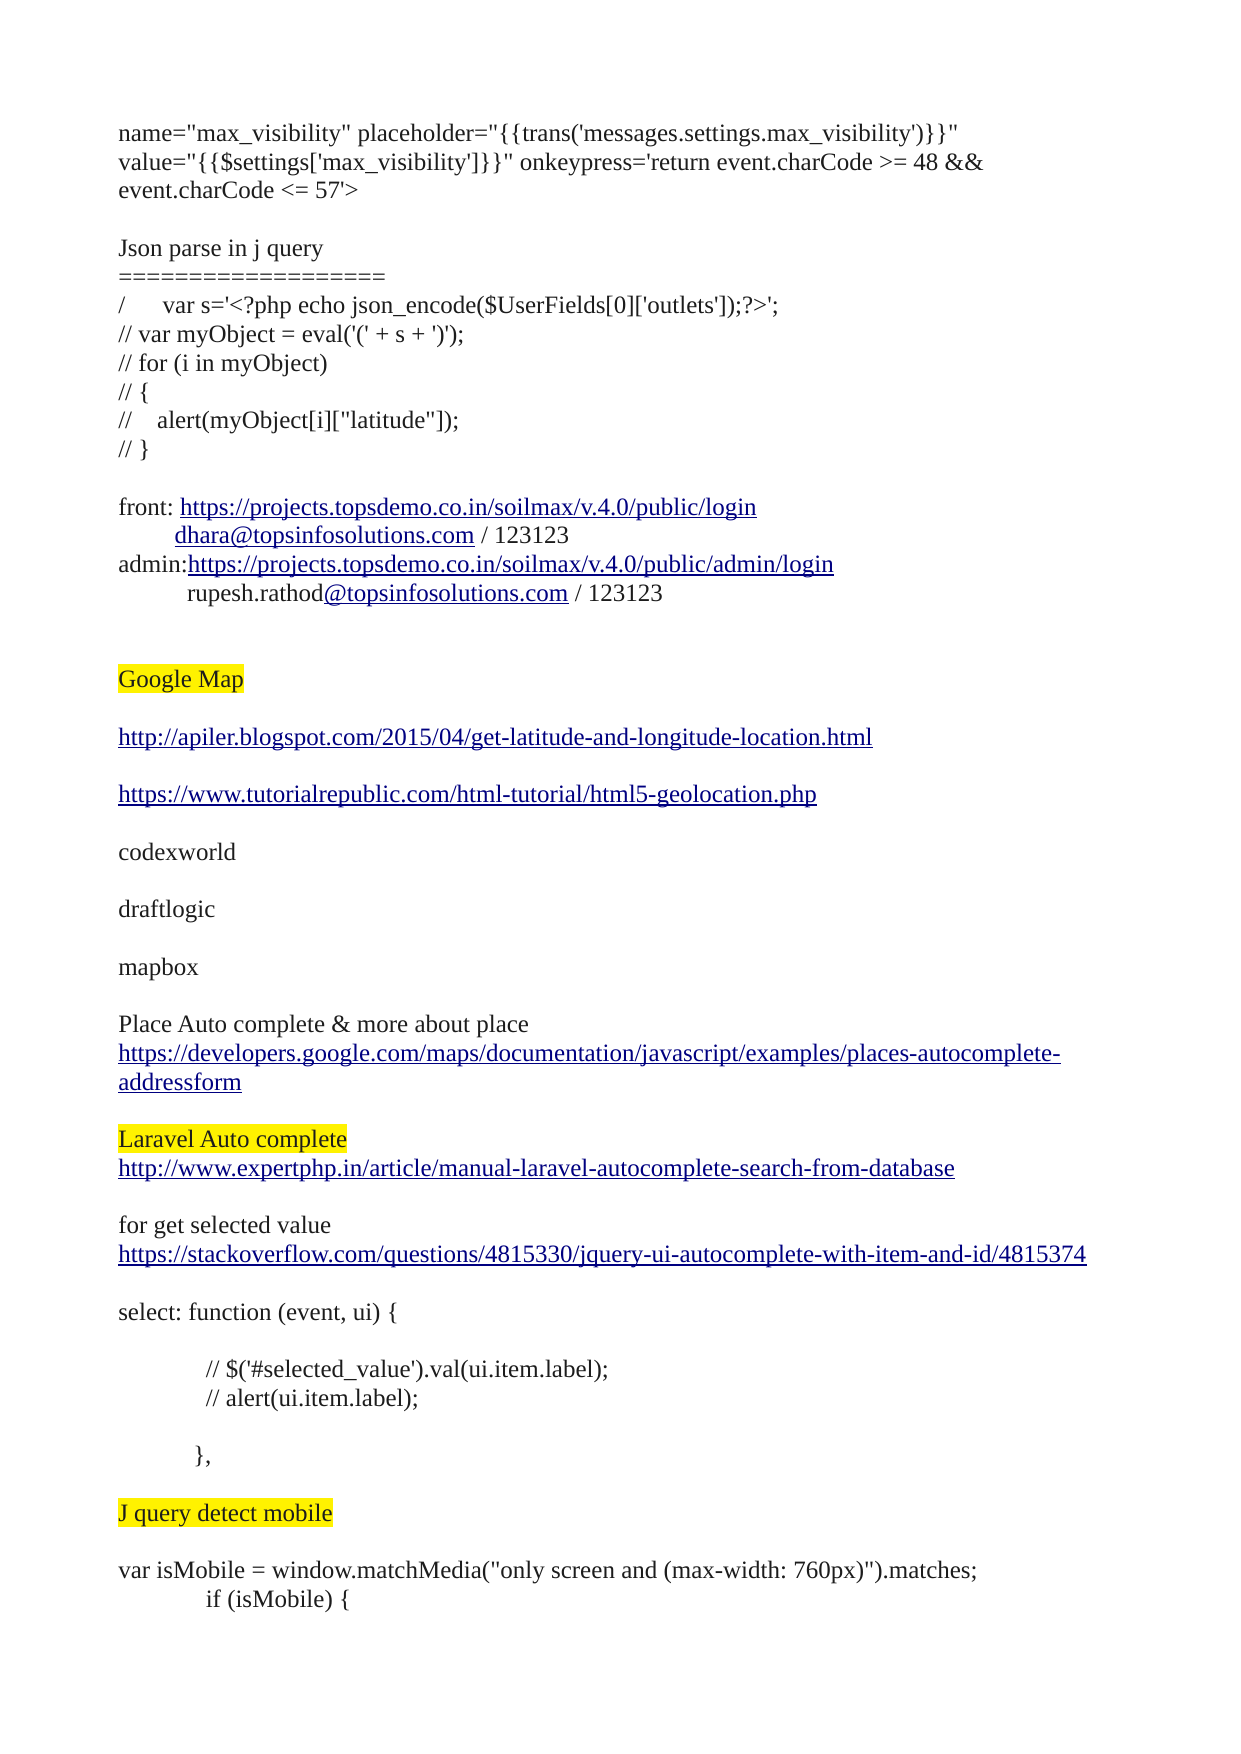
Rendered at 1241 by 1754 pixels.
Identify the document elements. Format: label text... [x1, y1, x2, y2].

text mapbox [118, 952, 1122, 981]
text // alert(ui.item.label); [118, 1383, 1122, 1412]
text http://apiler.blogspot.com/2015/04/get-latitude-and-longitude-location.html [118, 722, 1122, 751]
text var isMobile = window.matchMedia("only screen and (max-width: 760px)").matches; [118, 1556, 1122, 1584]
text // } [118, 434, 1122, 463]
text draftlogic [118, 894, 1122, 923]
text J query detect mobile [118, 1498, 1122, 1527]
text if (isMobile) { [118, 1584, 1122, 1613]
text / var s='<?php echo json_encode($UserFields[0]['outlets']);?>'; [118, 291, 1122, 319]
text =================== [118, 262, 1122, 291]
text Laravel Auto complete [118, 1124, 1122, 1153]
text https://www.tutorialrepublic.com/html-tutorial/html5-geolocation.php [118, 779, 1122, 808]
text Google Map [118, 664, 1122, 693]
text admin:https://projects.topsdemo.co.in/soilmax/v.4.0/public/admin/login [118, 549, 1122, 578]
text Place Auto complete & more about place [118, 1009, 1122, 1038]
text // { [118, 377, 1122, 406]
text // alert(myObject[i]["latitude"]); [118, 406, 1122, 434]
text // var myObject = eval('(' + s + ')'); [118, 319, 1122, 348]
text Json parse in j query [118, 233, 1122, 262]
text rupesh.rathod@topsinfosolutions.com / 123123 [118, 578, 1122, 607]
text // $('#selected_value').val(ui.item.label); [118, 1354, 1122, 1383]
text dhara@topsinfosolutions.com / 123123 [118, 521, 1122, 549]
text front: https://projects.topsdemo.co.in/soilmax/v.4.0/public/login [118, 492, 1122, 521]
text https://stackoverflow.com/questions/4815330/jquery-ui-autocomplete-with-item-and-id/4815374 [118, 1239, 1122, 1268]
text }, [118, 1441, 1122, 1469]
text https://developers.google.com/maps/documentation/javascript/examples/places-autocomplete-addressform [118, 1038, 1122, 1096]
text // for (i in myObject) [118, 348, 1122, 377]
text http://www.expertphp.in/article/manual-laravel-autocomplete-search-from-database [118, 1153, 1122, 1182]
text select: function (event, ui) { [118, 1297, 1122, 1326]
text codexworld [118, 837, 1122, 866]
text for get selected value [118, 1211, 1122, 1239]
text name="max_visibility" placeholder="{{trans('messages.settings.max_visibility')}}" value="{{$settings['max_visibility']}}" onkeypress='return event.charCode >= 48 && event.charCode <= 57'> [118, 118, 1122, 204]
